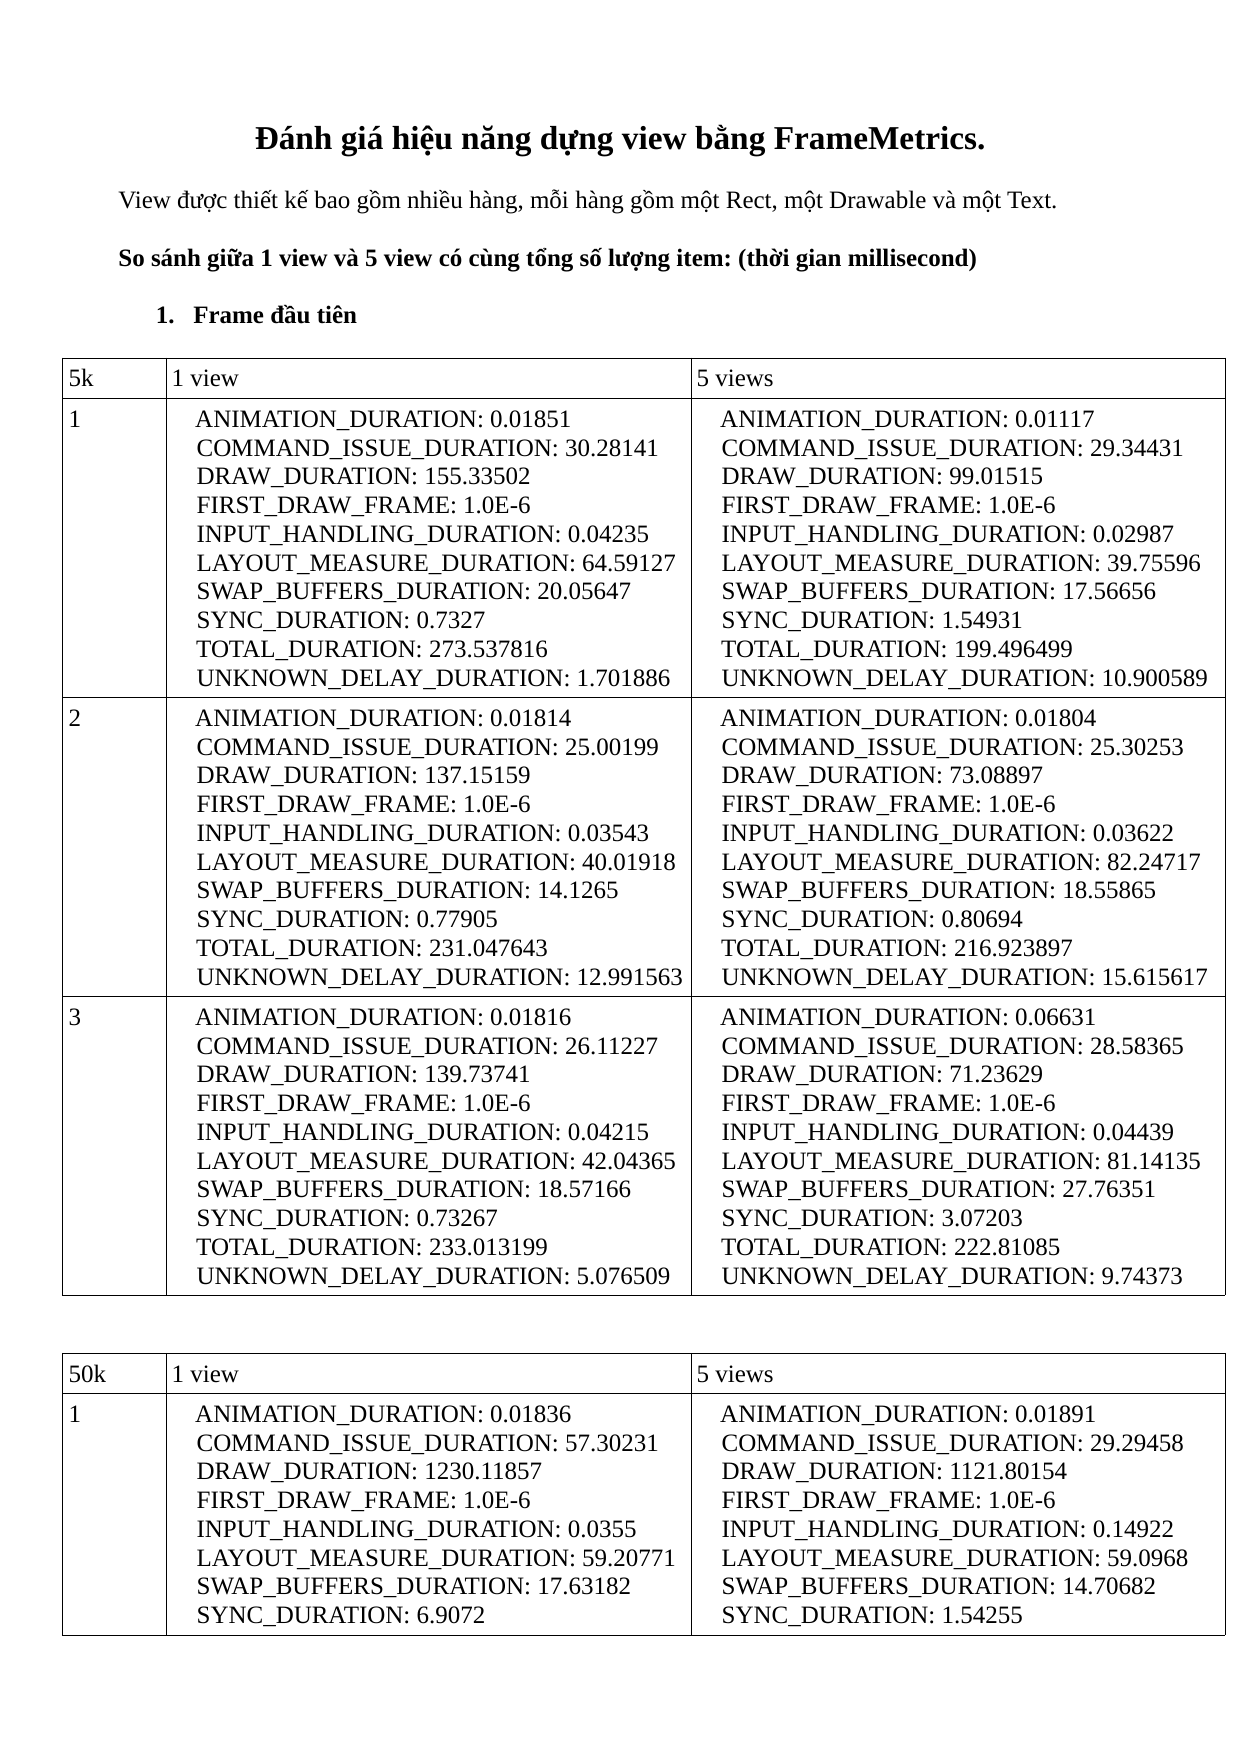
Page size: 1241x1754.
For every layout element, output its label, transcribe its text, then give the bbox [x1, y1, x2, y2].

table_cell ANIMATION_DURATION: 0.01816 COMMAND_ISSUE_DURATION: 26.11227 DRAW_DURATION: 139.73741 FIRST_DRAW_FRAME: 1.0E-6 INPUT_HANDLING_DURATION: 0.04215 LAYOUT_MEASURE_DURATION: 42.04365 SWAP_BUFFERS_DURATION: 18.57166 SYNC_DURATION: 0.73267 TOTAL_DURATION: 233.013199 UNKNOWN_DELAY_DURATION: 5.076509 [167, 997, 691, 1295]
text So sánh giữa 1 view và 5 view có cùng tổng số lượng item: (thời gian millisecond) [118, 243, 1122, 271]
table_cell ANIMATION_DURATION: 0.01851 COMMAND_ISSUE_DURATION: 30.28141 DRAW_DURATION: 155.33502 FIRST_DRAW_FRAME: 1.0E-6 INPUT_HANDLING_DURATION: 0.04235 LAYOUT_MEASURE_DURATION: 64.59127 SWAP_BUFFERS_DURATION: 20.05647 SYNC_DURATION: 0.7327 TOTAL_DURATION: 273.537816 UNKNOWN_DELAY_DURATION: 1.701886 [167, 399, 691, 697]
table_cell 1 [63, 399, 166, 697]
text View được thiết kế bao gồm nhiều hàng, mỗi hàng gồm một Rect, một Drawable và một Text. [118, 185, 1122, 214]
table_header 5 views [692, 359, 1225, 398]
table_header 1 view [167, 359, 691, 398]
table_header 5k [63, 359, 166, 398]
table_header 1 view [167, 1354, 691, 1393]
table_cell ANIMATION_DURATION: 0.01836 COMMAND_ISSUE_DURATION: 57.30231 DRAW_DURATION: 1230.11857 FIRST_DRAW_FRAME: 1.0E-6 INPUT_HANDLING_DURATION: 0.0355 LAYOUT_MEASURE_DURATION: 59.20771 SWAP_BUFFERS_DURATION: 17.63182 SYNC_DURATION: 6.9072 [167, 1394, 691, 1635]
table_cell ANIMATION_DURATION: 0.06631 COMMAND_ISSUE_DURATION: 28.58365 DRAW_DURATION: 71.23629 FIRST_DRAW_FRAME: 1.0E-6 INPUT_HANDLING_DURATION: 0.04439 LAYOUT_MEASURE_DURATION: 81.14135 SWAP_BUFFERS_DURATION: 27.76351 SYNC_DURATION: 3.07203 TOTAL_DURATION: 222.81085 UNKNOWN_DELAY_DURATION: 9.74373 [692, 997, 1225, 1295]
table_header 50k [63, 1354, 166, 1393]
table_cell 3 [63, 997, 166, 1295]
table_cell ANIMATION_DURATION: 0.01117 COMMAND_ISSUE_DURATION: 29.34431 DRAW_DURATION: 99.01515 FIRST_DRAW_FRAME: 1.0E-6 INPUT_HANDLING_DURATION: 0.02987 LAYOUT_MEASURE_DURATION: 39.75596 SWAP_BUFFERS_DURATION: 17.56656 SYNC_DURATION: 1.54931 TOTAL_DURATION: 199.496499 UNKNOWN_DELAY_DURATION: 10.900589 [692, 399, 1225, 697]
list Frame đầu tiên [156, 300, 1122, 329]
table_header 5 views [692, 1354, 1225, 1393]
table_cell 1 [63, 1394, 166, 1635]
table_cell ANIMATION_DURATION: 0.01804 COMMAND_ISSUE_DURATION: 25.30253 DRAW_DURATION: 73.08897 FIRST_DRAW_FRAME: 1.0E-6 INPUT_HANDLING_DURATION: 0.03622 LAYOUT_MEASURE_DURATION: 82.24717 SWAP_BUFFERS_DURATION: 18.55865 SYNC_DURATION: 0.80694 TOTAL_DURATION: 216.923897 UNKNOWN_DELAY_DURATION: 15.615617 [692, 698, 1225, 996]
table_cell 2 [63, 698, 166, 996]
table_cell ANIMATION_DURATION: 0.01814 COMMAND_ISSUE_DURATION: 25.00199 DRAW_DURATION: 137.15159 FIRST_DRAW_FRAME: 1.0E-6 INPUT_HANDLING_DURATION: 0.03543 LAYOUT_MEASURE_DURATION: 40.01918 SWAP_BUFFERS_DURATION: 14.1265 SYNC_DURATION: 0.77905 TOTAL_DURATION: 231.047643 UNKNOWN_DELAY_DURATION: 12.991563 [167, 698, 691, 996]
table_cell ANIMATION_DURATION: 0.01891 COMMAND_ISSUE_DURATION: 29.29458 DRAW_DURATION: 1121.80154 FIRST_DRAW_FRAME: 1.0E-6 INPUT_HANDLING_DURATION: 0.14922 LAYOUT_MEASURE_DURATION: 59.0968 SWAP_BUFFERS_DURATION: 14.70682 SYNC_DURATION: 1.54255 [692, 1394, 1225, 1635]
text Đánh giá hiệu năng dựng view bằng FrameMetrics. [118, 118, 1122, 156]
